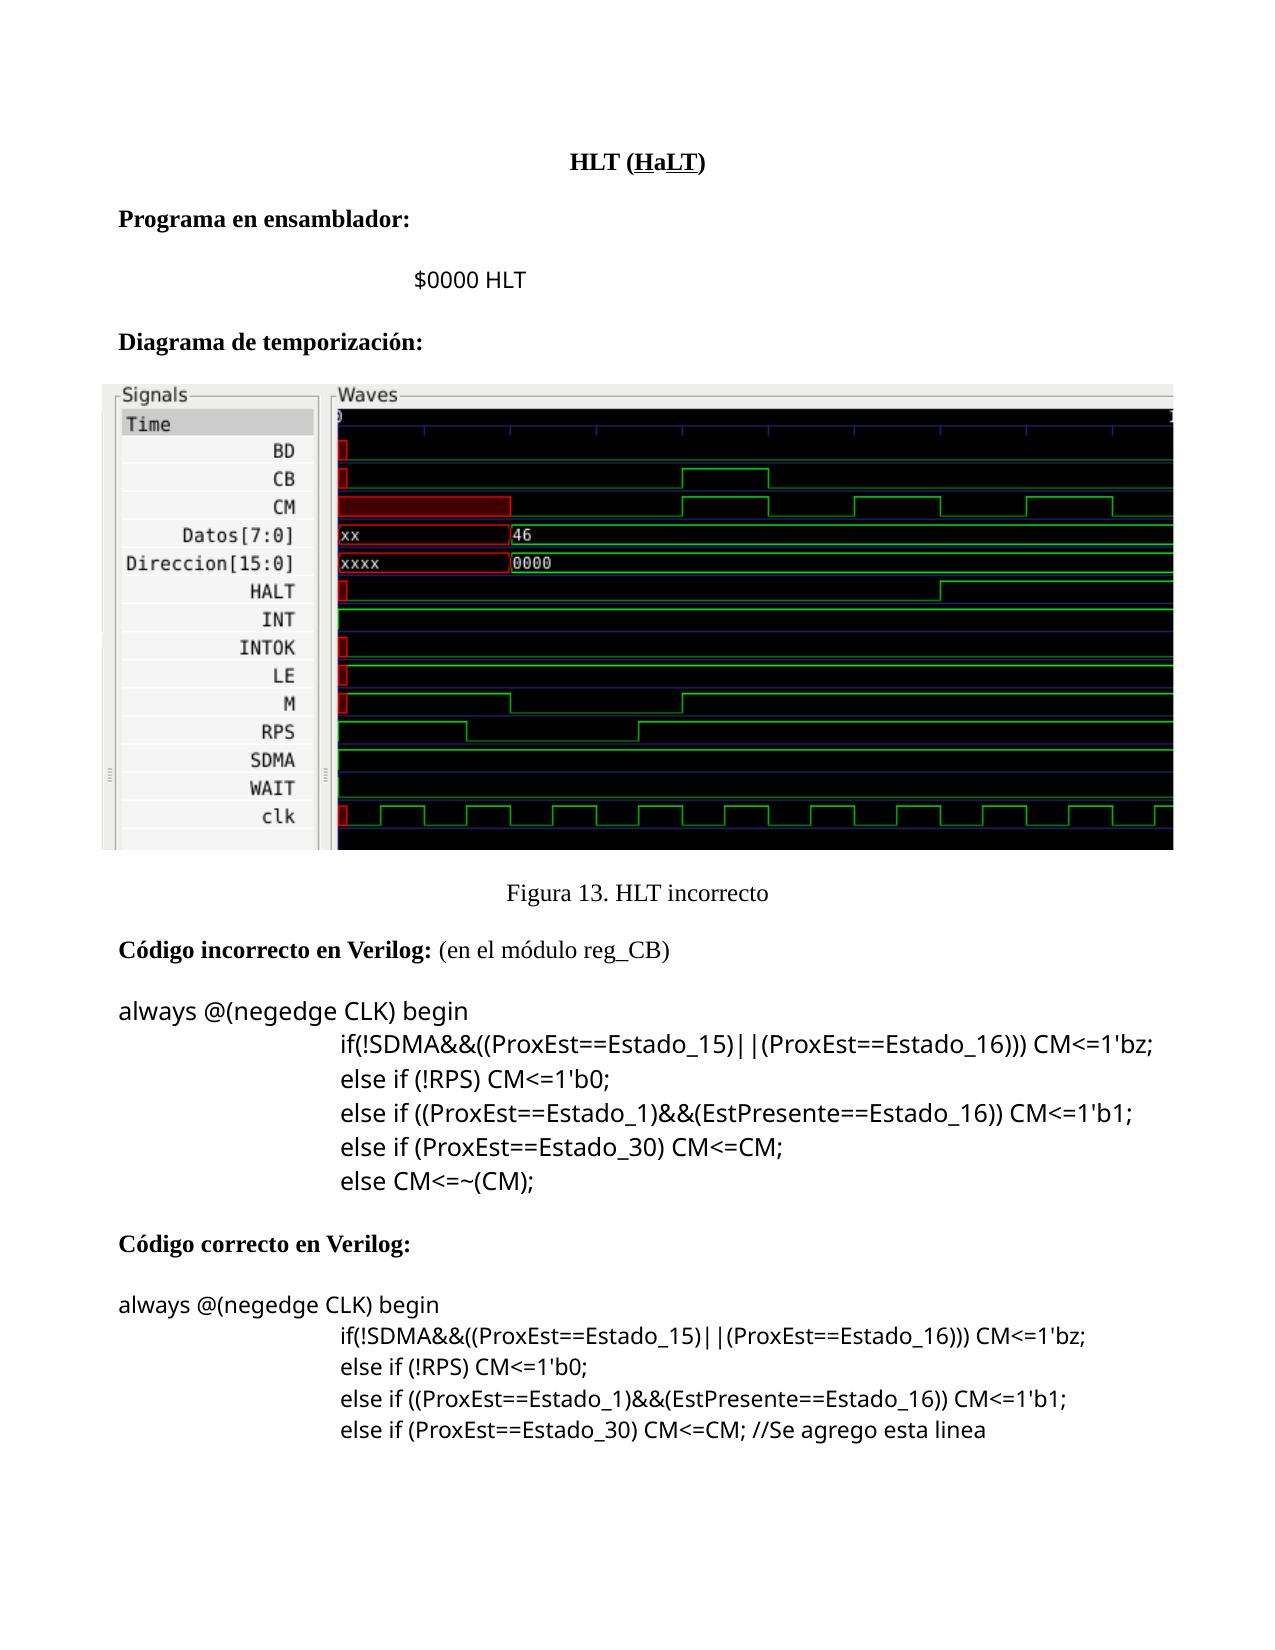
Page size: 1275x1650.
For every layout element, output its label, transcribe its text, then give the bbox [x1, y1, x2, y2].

text Diagrama de temporización: [118, 327, 1157, 356]
picture [101, 384, 1174, 850]
text always @(negedge CLK) begin [118, 993, 1157, 1027]
text else if ((ProxEst==Estado_1)&&(EstPresente==Estado_16)) CM<=1'b1; [118, 1382, 1157, 1414]
text if(!SDMA&&((ProxEst==Estado_15)||(ProxEst==Estado_16))) CM<=1'bz; [118, 1320, 1157, 1351]
text if(!SDMA&&((ProxEst==Estado_15)||(ProxEst==Estado_16))) CM<=1'bz; [118, 1027, 1157, 1061]
text always @(negedge CLK) begin [118, 1289, 1157, 1320]
text else CM<=~(CM); [118, 1163, 1157, 1197]
text Figura 13. HLT incorrecto [118, 878, 1157, 907]
text Código correcto en Verilog: [118, 1229, 1157, 1257]
text else if (ProxEst==Estado_30) CM<=CM; //Se agrego esta linea [118, 1414, 1157, 1445]
text HLT (HaLT) [118, 147, 1157, 176]
text else if (ProxEst==Estado_30) CM<=CM; [118, 1129, 1157, 1163]
text Programa en ensamblador: [118, 204, 1157, 233]
text $0000 HLT [118, 264, 1157, 296]
text else if ((ProxEst==Estado_1)&&(EstPresente==Estado_16)) CM<=1'b1; [118, 1095, 1157, 1129]
text else if (!RPS) CM<=1'b0; [118, 1351, 1157, 1382]
text Código incorrecto en Verilog: (en el módulo reg_CB) [118, 936, 1157, 964]
text else if (!RPS) CM<=1'b0; [118, 1061, 1157, 1095]
